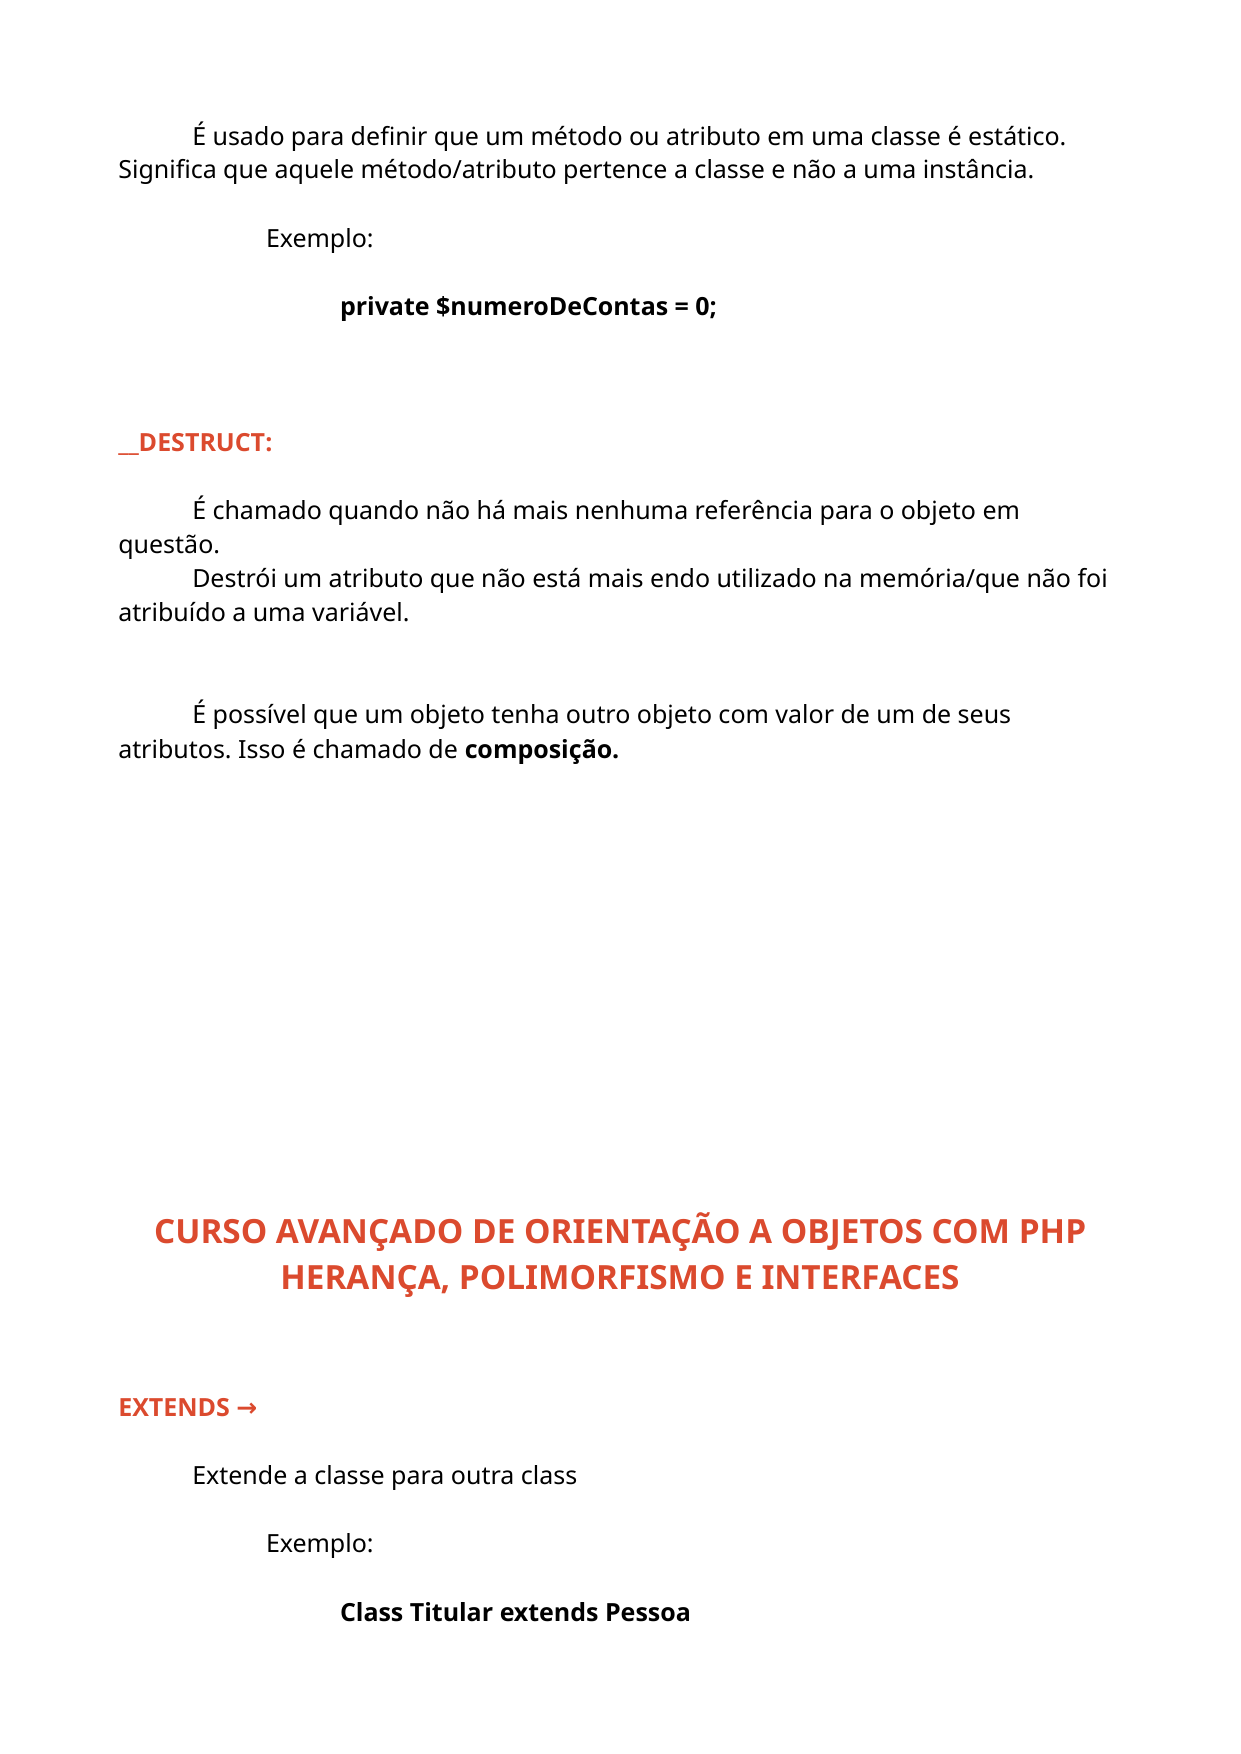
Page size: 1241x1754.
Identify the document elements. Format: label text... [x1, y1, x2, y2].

text Exemplo: [118, 220, 1122, 254]
text Destrói um atributo que não está mais endo utilizado na memória/que não foi atribuído a uma variável. [118, 561, 1122, 629]
text EXTENDS → [118, 1390, 1122, 1424]
text Extende a classe para outra class [118, 1458, 1122, 1492]
text Exemplo: [118, 1526, 1122, 1560]
text HERANÇA, POLIMORFISMO E INTERFACES [118, 1253, 1122, 1299]
text É usado para definir que um método ou atributo em uma classe é estático. Significa que aquele método/atributo pertence a classe e não a uma instância. [118, 118, 1122, 186]
text CURSO AVANÇADO DE ORIENTAÇÃO A OBJETOS COM PHP [118, 1208, 1122, 1253]
text É possível que um objeto tenha outro objeto com valor de um de seus atributos. Isso é chamado de composição. [118, 697, 1122, 765]
text É chamado quando não há mais nenhuma referência para o objeto em questão. [118, 493, 1122, 561]
text private $numeroDeContas = 0; [118, 288, 1122, 322]
text __DESTRUCT: [118, 425, 1122, 459]
text Class Titular extends Pessoa [118, 1594, 1122, 1628]
